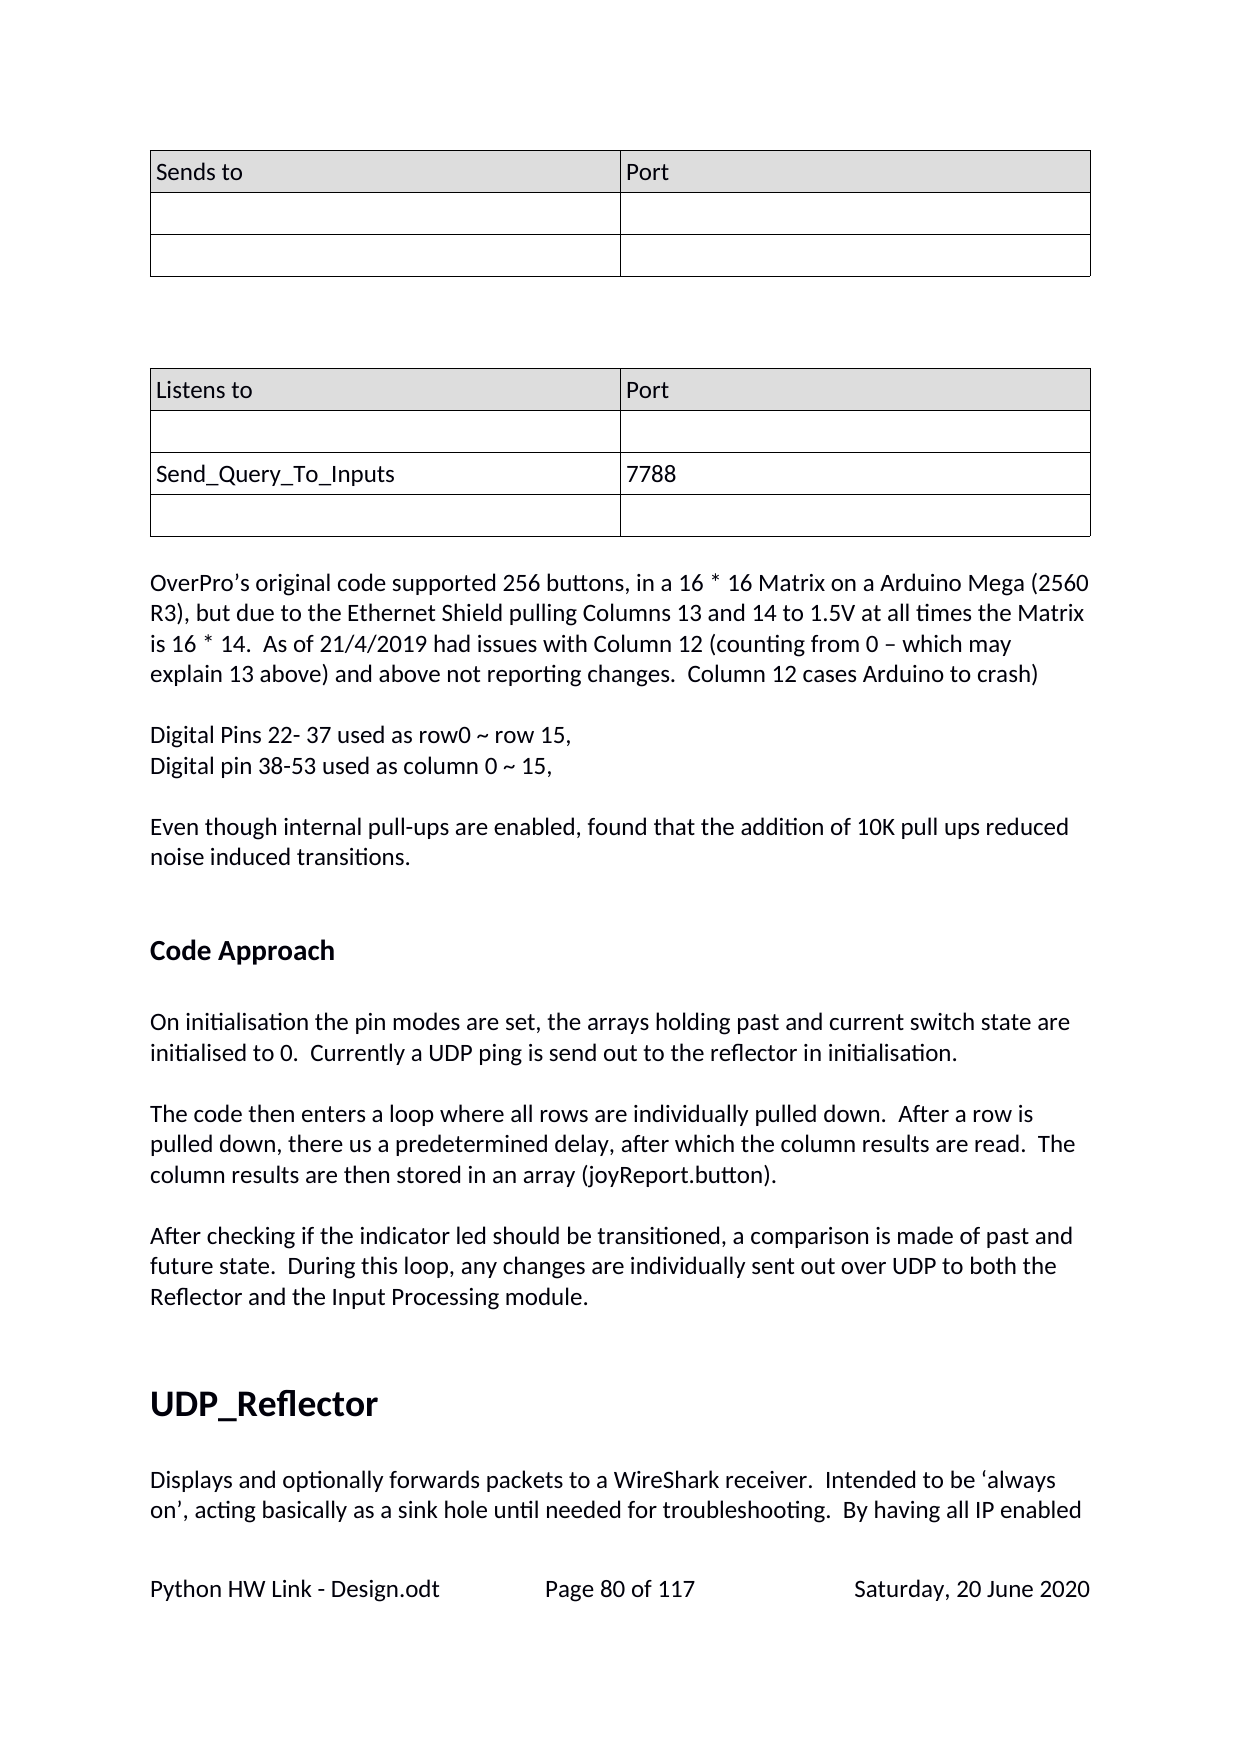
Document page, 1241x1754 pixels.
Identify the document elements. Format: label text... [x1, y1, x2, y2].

table_cell Send_Query_To_Inputs [151, 453, 620, 494]
table_cell [151, 193, 620, 234]
table_cell [151, 495, 620, 536]
table_header Port [621, 369, 1090, 410]
table_cell [151, 411, 620, 452]
table_cell [621, 193, 1090, 234]
subtitle UDP_Reflector [150, 1379, 1090, 1425]
subtitle Code Approach [150, 932, 1090, 967]
table_header Sends to [151, 151, 620, 192]
text Displays and optionally forwards packets to a WireShark receiver. Intended to be ‘always on’, acting basically as a sink hole until needed for troubleshooting. By having all IP enabled [150, 1464, 1090, 1525]
text Even though internal pull-ups are enabled, found that the addition of 10K pull ups reduced noise induced transitions. [150, 811, 1090, 872]
text Digital pin 38-53 used as column 0 ~ 15, [150, 750, 1090, 781]
text Digital Pins 22- 37 used as row0 ~ row 15, [150, 719, 1090, 750]
table_cell 7788 [621, 453, 1090, 494]
text The code then enters a loop where all rows are individually pulled down. After a row is pulled down, there us a predetermined delay, after which the column results are read. The column results are then stored in an array (joyReport.button). [150, 1098, 1090, 1189]
table_cell [621, 495, 1090, 536]
table_cell [621, 235, 1090, 276]
table_header Port [621, 151, 1090, 192]
table_cell [151, 235, 620, 276]
table_header Listens to [151, 369, 620, 410]
text OverPro’s original code supported 256 buttons, in a 16 * 16 Matrix on a Arduino Mega (2560 R3), but due to the Ethernet Shield pulling Columns 13 and 14 to 1.5V at all times the Matrix is 16 * 14. As of 21/4/2019 had issues with Column 12 (counting from 0 – which may explain 13 above) and above not reporting changes. Column 12 cases Arduino to crash) [150, 567, 1090, 689]
text On initialisation the pin modes are set, the arrays holding past and current switch state are initialised to 0. Currently a UDP ping is send out to the reflector in initialisation. [150, 1006, 1090, 1067]
table_cell [621, 411, 1090, 452]
text After checking if the indicator led should be transitioned, a comparison is made of past and future state. During this loop, any changes are individually sent out over UDP to both the Reflector and the Input Processing module. [150, 1220, 1090, 1311]
